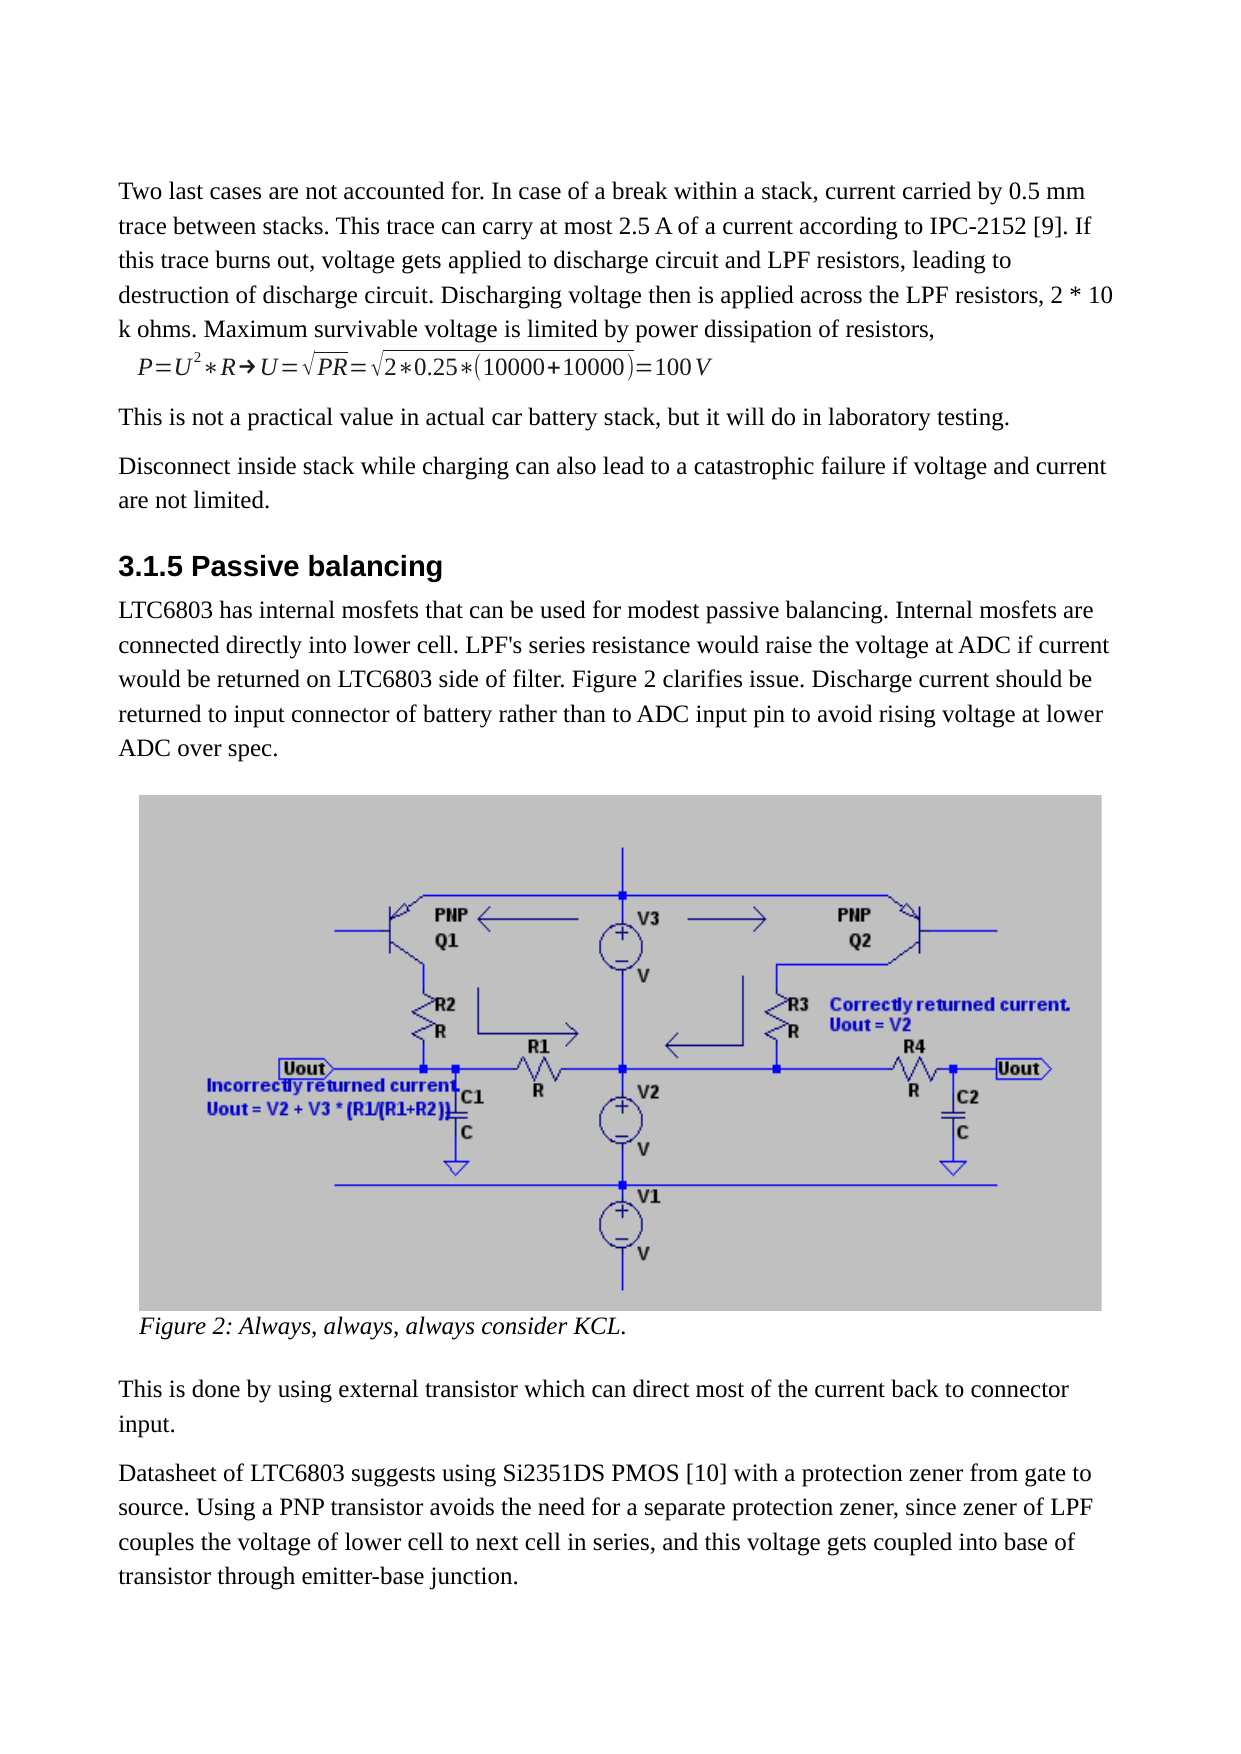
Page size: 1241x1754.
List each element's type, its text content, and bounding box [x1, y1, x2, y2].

text Datasheet of LTC6803 suggests using Si2351DS PMOS [10] with a protection zener from gate to source. Using a PNP transistor avoids the need for a separate protection zener, since zener of LPF couples the voltage of lower cell to next cell in series, and this voltage gets coupled into base of transistor through emitter-base junction. [118, 1458, 1122, 1590]
picture [139, 795, 1102, 1311]
text LTC6803 has internal mosfets that can be used for modest passive balancing. Internal mosfets are connected directly into lower cell. LPF's series resistance would raise the voltage at ADC if current would be returned on LTC6803 side of filter. Figure 2 clarifies issue. Discharge current should be returned to input connector of battery rather than to ADC input pin to avoid rising voltage at lower ADC over spec. [118, 595, 1122, 762]
subtitle 3.1.5 Passive balancing [118, 549, 1122, 583]
text This is not a practical value in actual car battery stack, but it will do in laboratory testing. [118, 402, 1122, 431]
text Figure 2: Always, always, always consider KCL. [139, 1311, 1101, 1340]
text Disconnect inside stack while charging can also lead to a catastrophic failure if voltage and current are not limited. [118, 451, 1122, 514]
text Two last cases are not accounted for. In case of a break within a stack, current carried by 0.5 mm trace between stacks. This trace can carry at most 2.5 A of a current according to IPC-2152 [9]. If this trace burns out, voltage gets applied to discharge circuit and LPF resistors, leading to destruction of discharge circuit. Discharging voltage then is applied across the LPF resistors, 2 * 10 k ohms. Maximum survivable voltage is limited by power dissipation of resistors, [118, 176, 1122, 382]
text This is done by using external transistor which can direct most of the current back to connector input. [118, 782, 1122, 1437]
